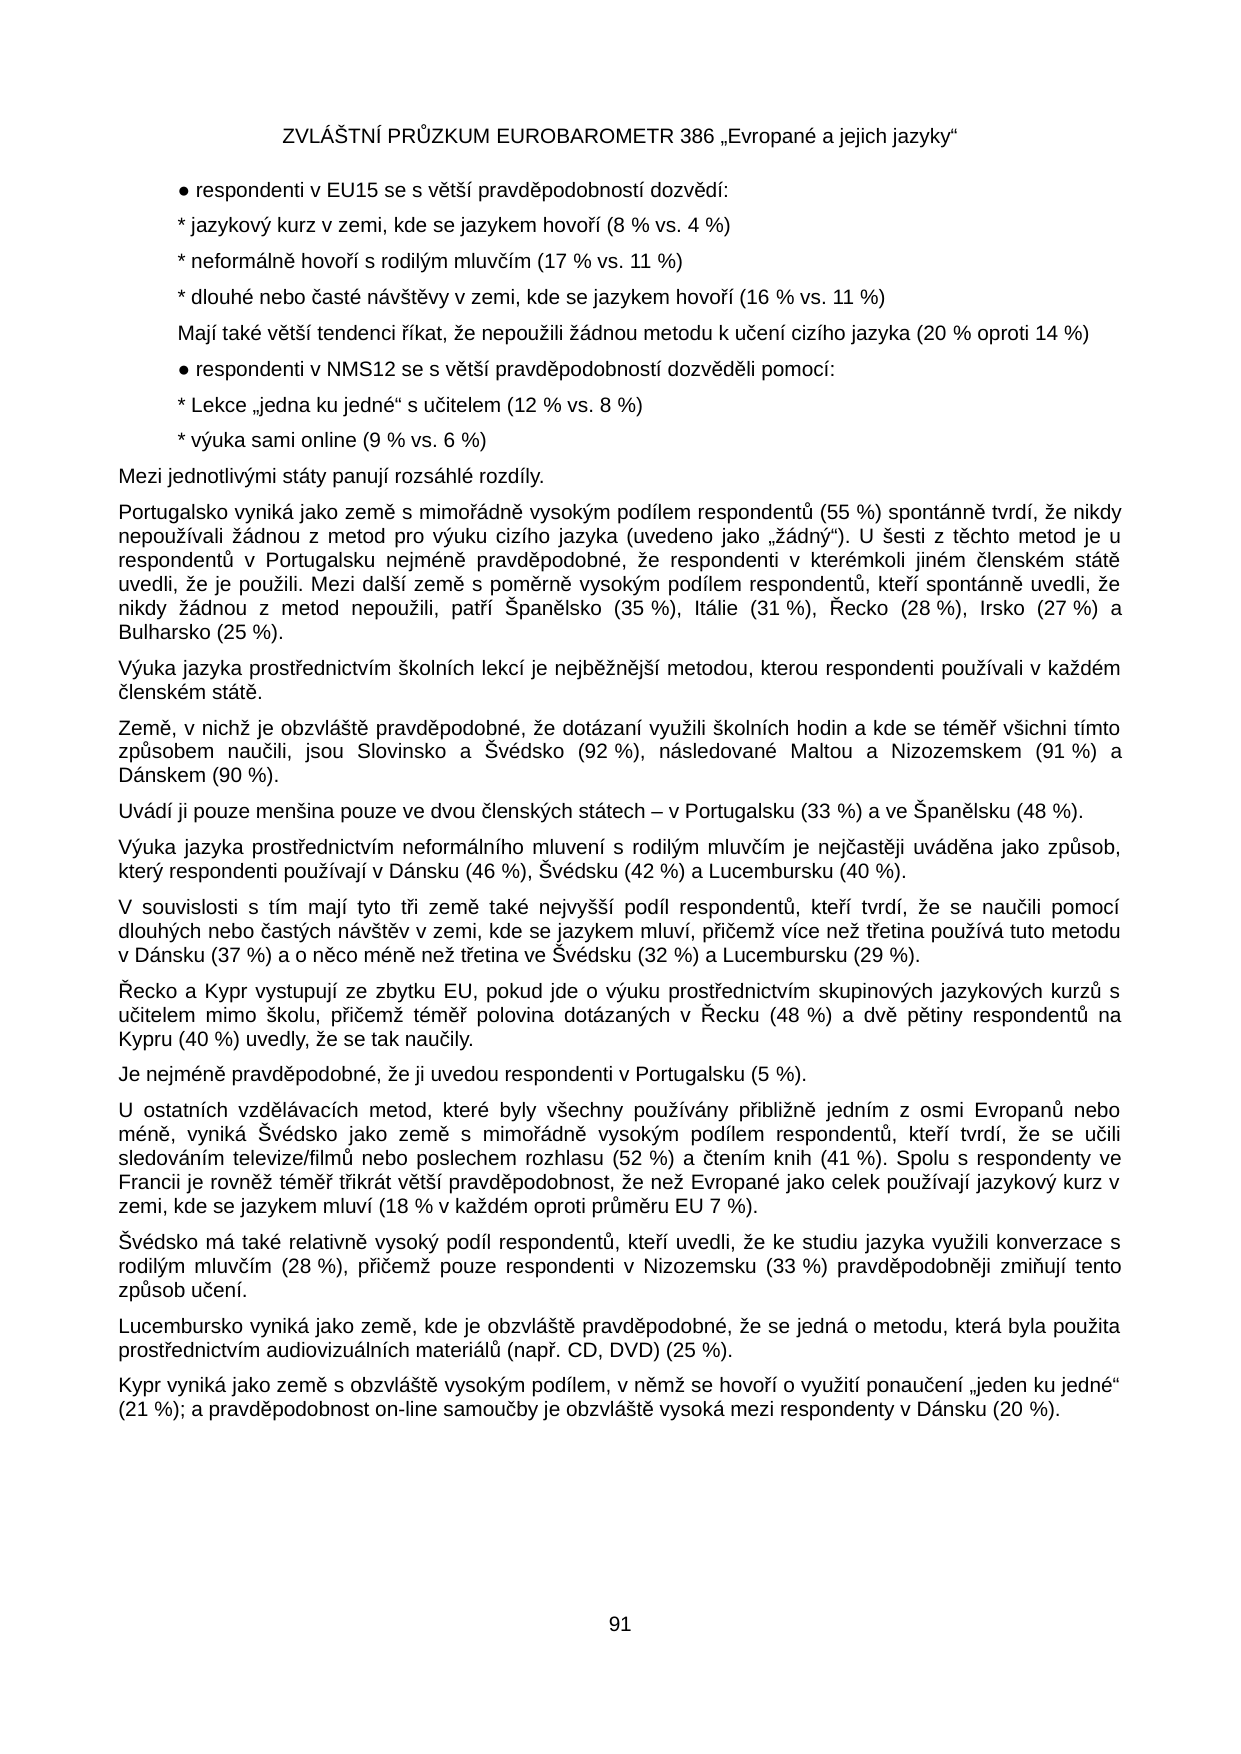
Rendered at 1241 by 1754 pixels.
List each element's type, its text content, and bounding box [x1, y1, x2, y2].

text Uvádí ji pouze menšina pouze ve dvou členských státech – v Portugalsku (33 %) a ve Španělsku (48 %). [118, 799, 1122, 823]
text Mají také větší tendenci říkat, že nepoužili žádnou metodu k učení cizího jazyka (20 % oproti 14 %) [177, 321, 1122, 345]
text * Lekce „jedna ku jedné“ s učitelem (12 % vs. 8 %) [177, 392, 1122, 416]
text * neformálně hovoří s rodilým mluvčím (17 % vs. 11 %) [177, 249, 1122, 273]
text Kypr vyniká jako země s obzvláště vysokým podílem, v němž se hovoří o využití ponaučení „jeden ku jedné“ (21 %); a pravděpodobnost on-line samoučby je obzvláště vysoká mezi respondenty v Dánsku (20 %). [118, 1373, 1122, 1421]
text Portugalsko vyniká jako země s mimořádně vysokým podílem respondentů (55 %) spontánně tvrdí, že nikdy nepoužívali žádnou z metod pro výuku cizího jazyka (uvedeno jako „žádný“). U šesti z těchto metod je u respondentů v Portugalsku nejméně pravděpodobné, že respondenti v kterémkoli jiném členském státě uvedli, že je použili. Mezi další země s poměrně vysokým podílem respondentů, kteří spontánně uvedli, že nikdy žádnou z metod nepoužili, patří Španělsko (35 %), Itálie (31 %), Řecko (28 %), Irsko (27 %) a Bulharsko (25 %). [118, 500, 1122, 644]
text Řecko a Kypr vystupují ze zbytku EU, pokud jde o výuku prostřednictvím skupinových jazykových kurzů s učitelem mimo školu, přičemž téměř polovina dotázaných v Řecku (48 %) a dvě pětiny respondentů na Kypru (40 %) uvedly, že se tak naučily. [118, 978, 1122, 1050]
text Je nejméně pravděpodobné, že ji uvedou respondenti v Portugalsku (5 %). [118, 1062, 1122, 1086]
text ● respondenti v NMS12 se s větší pravděpodobností dozvěděli pomocí: [177, 357, 1122, 381]
text Výuka jazyka prostřednictvím neformálního mluvení s rodilým mluvčím je nejčastěji uváděna jako způsob, který respondenti používají v Dánsku (46 %), Švédsku (42 %) a Lucembursku (40 %). [118, 835, 1122, 883]
text Švédsko má také relativně vysoký podíl respondentů, kteří uvedli, že ke studiu jazyka využili konverzace s rodilým mluvčím (28 %), přičemž pouze respondenti v Nizozemsku (33 %) pravděpodobněji zmiňují tento způsob učení. [118, 1230, 1122, 1302]
text Lucembursko vyniká jako země, kde je obzvláště pravděpodobné, že se jedná o metodu, která byla použita prostřednictvím audiovizuálních materiálů (např. CD, DVD) (25 %). [118, 1313, 1122, 1361]
text V souvislosti s tím mají tyto tři země také nejvyšší podíl respondentů, kteří tvrdí, že se naučili pomocí dlouhých nebo častých návštěv v zemi, kde se jazykem mluví, přičemž více než třetina používá tuto metodu v Dánsku (37 %) a o něco méně než třetina ve Švédsku (32 %) a Lucembursku (29 %). [118, 895, 1122, 967]
text * výuka sami online (9 % vs. 6 %) [177, 428, 1122, 452]
text * dlouhé nebo časté návštěvy v zemi, kde se jazykem hovoří (16 % vs. 11 %) [177, 285, 1122, 309]
text Země, v nichž je obzvláště pravděpodobné, že dotázaní využili školních hodin a kde se téměř všichni tímto způsobem naučili, jsou Slovinsko a Švédsko (92 %), následované Maltou a Nizozemskem (91 %) a Dánskem (90 %). [118, 715, 1122, 787]
text Výuka jazyka prostřednictvím školních lekcí je nejběžnější metodou, kterou respondenti používali v každém členském státě. [118, 656, 1122, 703]
text ● respondenti v EU15 se s větší pravděpodobností dozvědí: [177, 177, 1122, 201]
text U ostatních vzdělávacích metod, které byly všechny používány přibližně jedním z osmi Evropanů nebo méně, vyniká Švédsko jako země s mimořádně vysokým podílem respondentů, kteří tvrdí, že se učili sledováním televize/filmů nebo poslechem rozhlasu (52 %) a čtením knih (41 %). Spolu s respondenty ve Francii je rovněž téměř třikrát větší pravděpodobnost, že než Evropané jako celek používají jazykový kurz v zemi, kde se jazykem mluví (18 % v každém oproti průměru EU 7 %). [118, 1098, 1122, 1218]
text * jazykový kurz v zemi, kde se jazykem hovoří (8 % vs. 4 %) [177, 213, 1122, 237]
text Mezi jednotlivými státy panují rozsáhlé rozdíly. [118, 464, 1122, 488]
